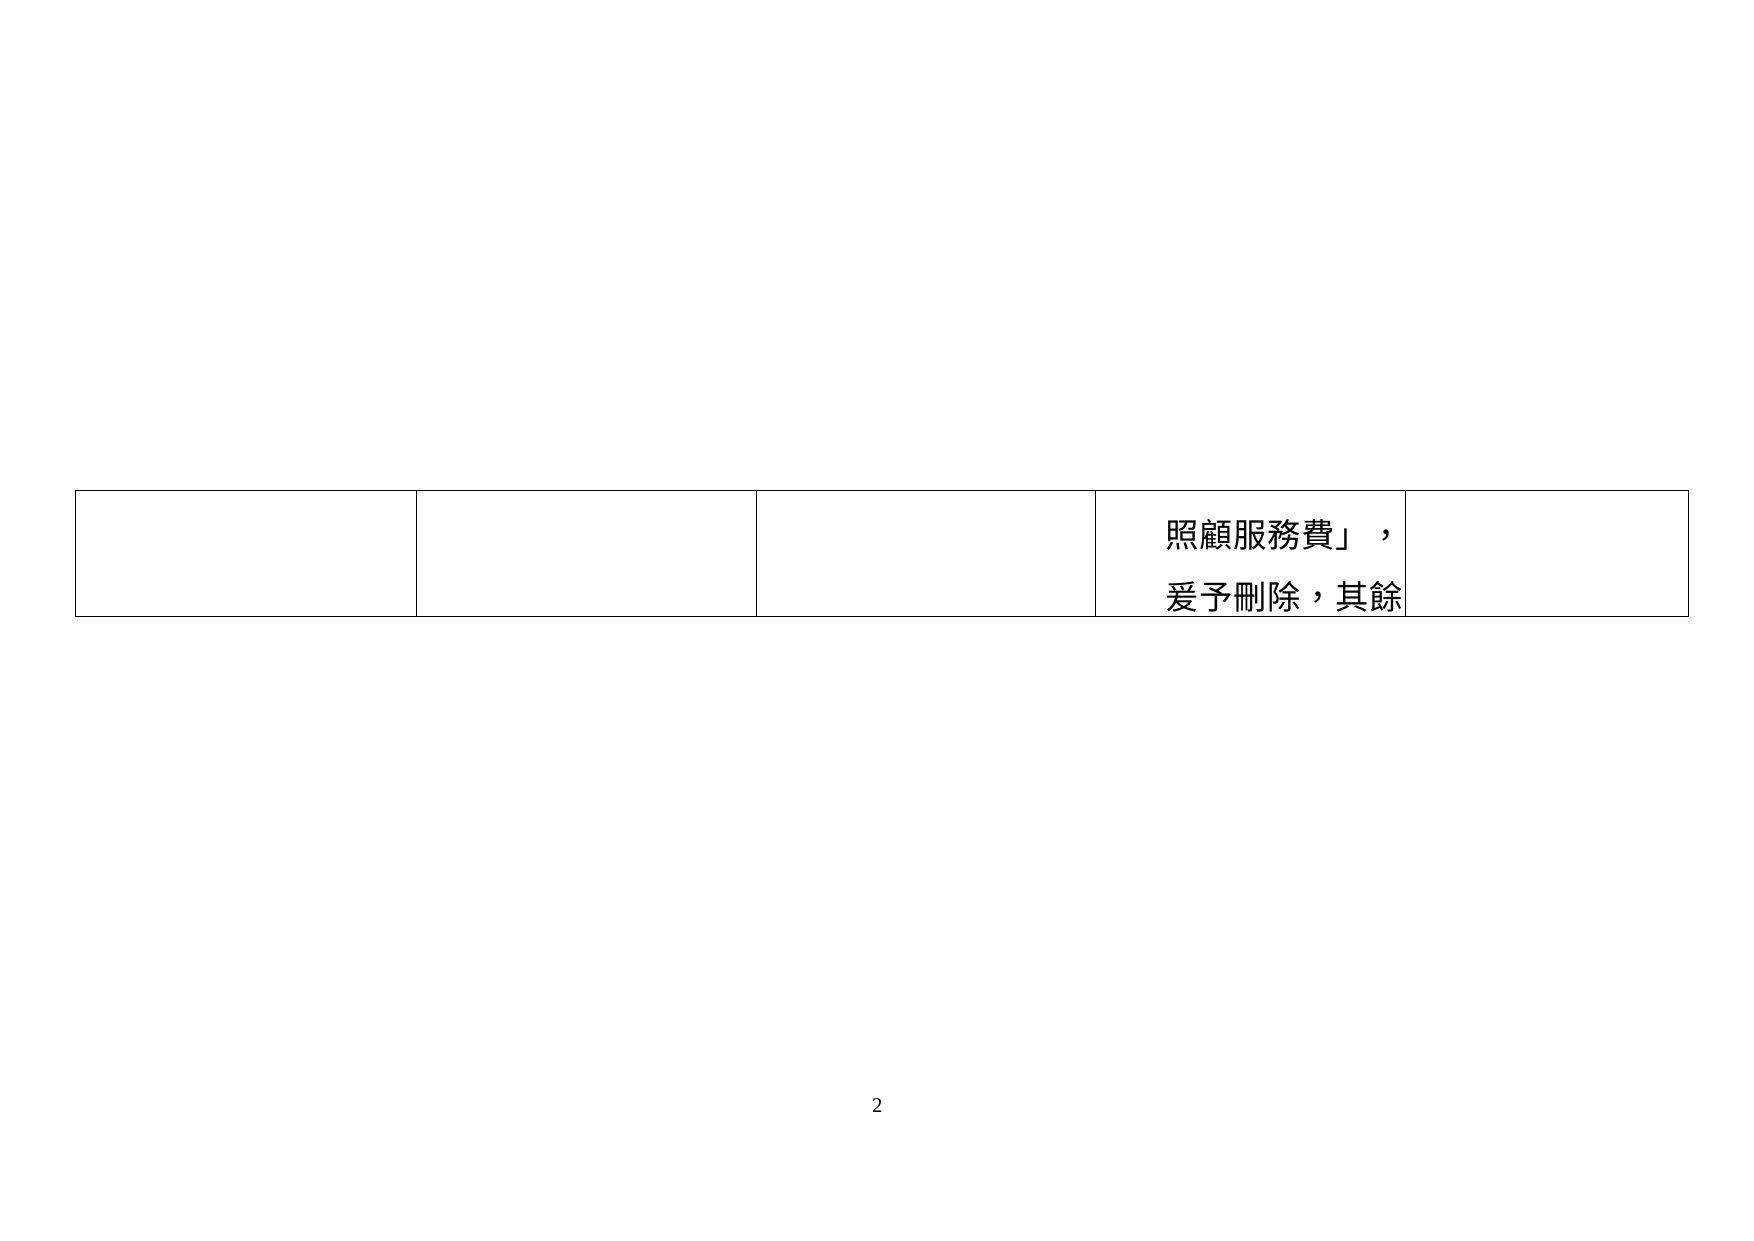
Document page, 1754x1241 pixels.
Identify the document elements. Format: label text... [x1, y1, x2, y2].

table_cell 照顧服務費」，爰予刪除，其餘 [1096, 491, 1405, 616]
table_cell [757, 491, 1095, 616]
table_cell [76, 491, 416, 616]
table_cell [1406, 491, 1688, 616]
table_cell [417, 491, 756, 616]
